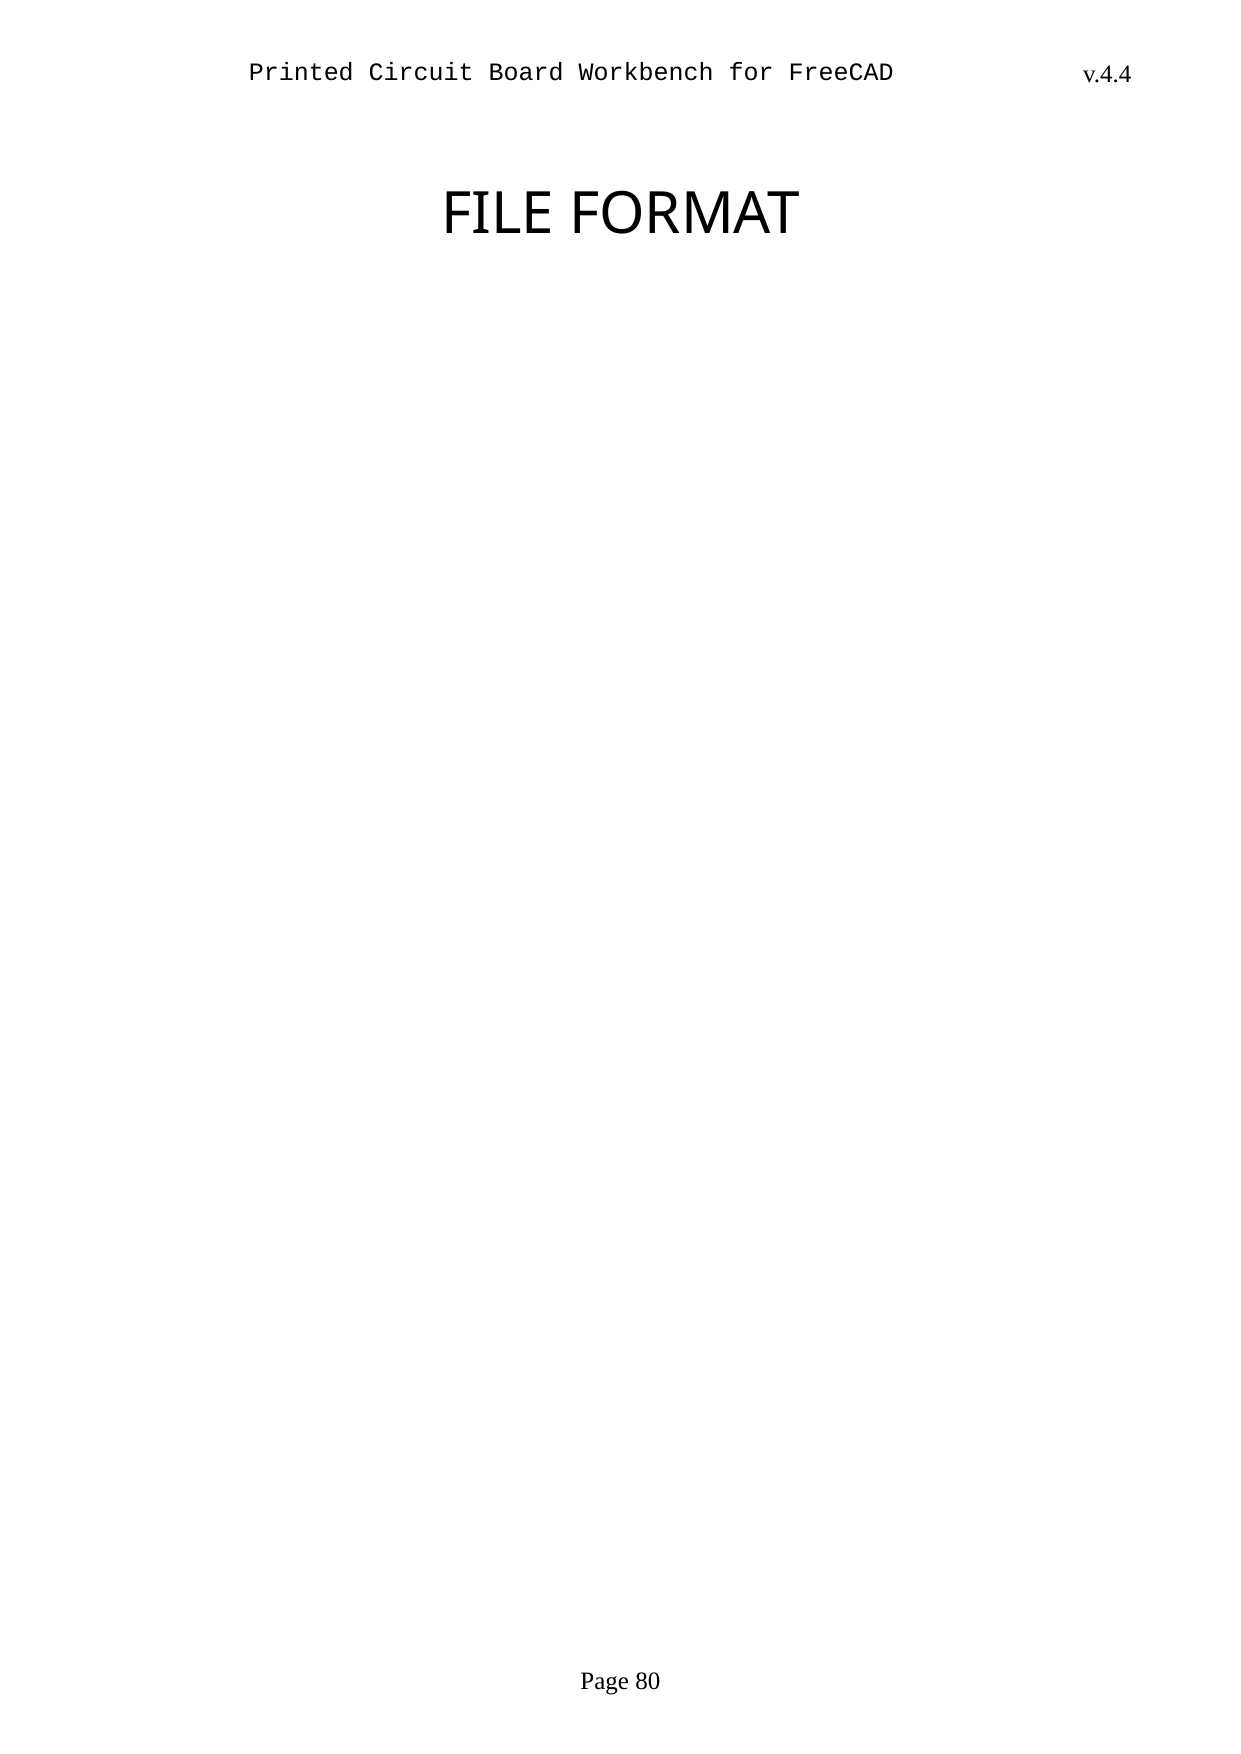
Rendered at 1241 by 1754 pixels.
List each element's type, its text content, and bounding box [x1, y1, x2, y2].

subtitle File format [59, 171, 1181, 250]
